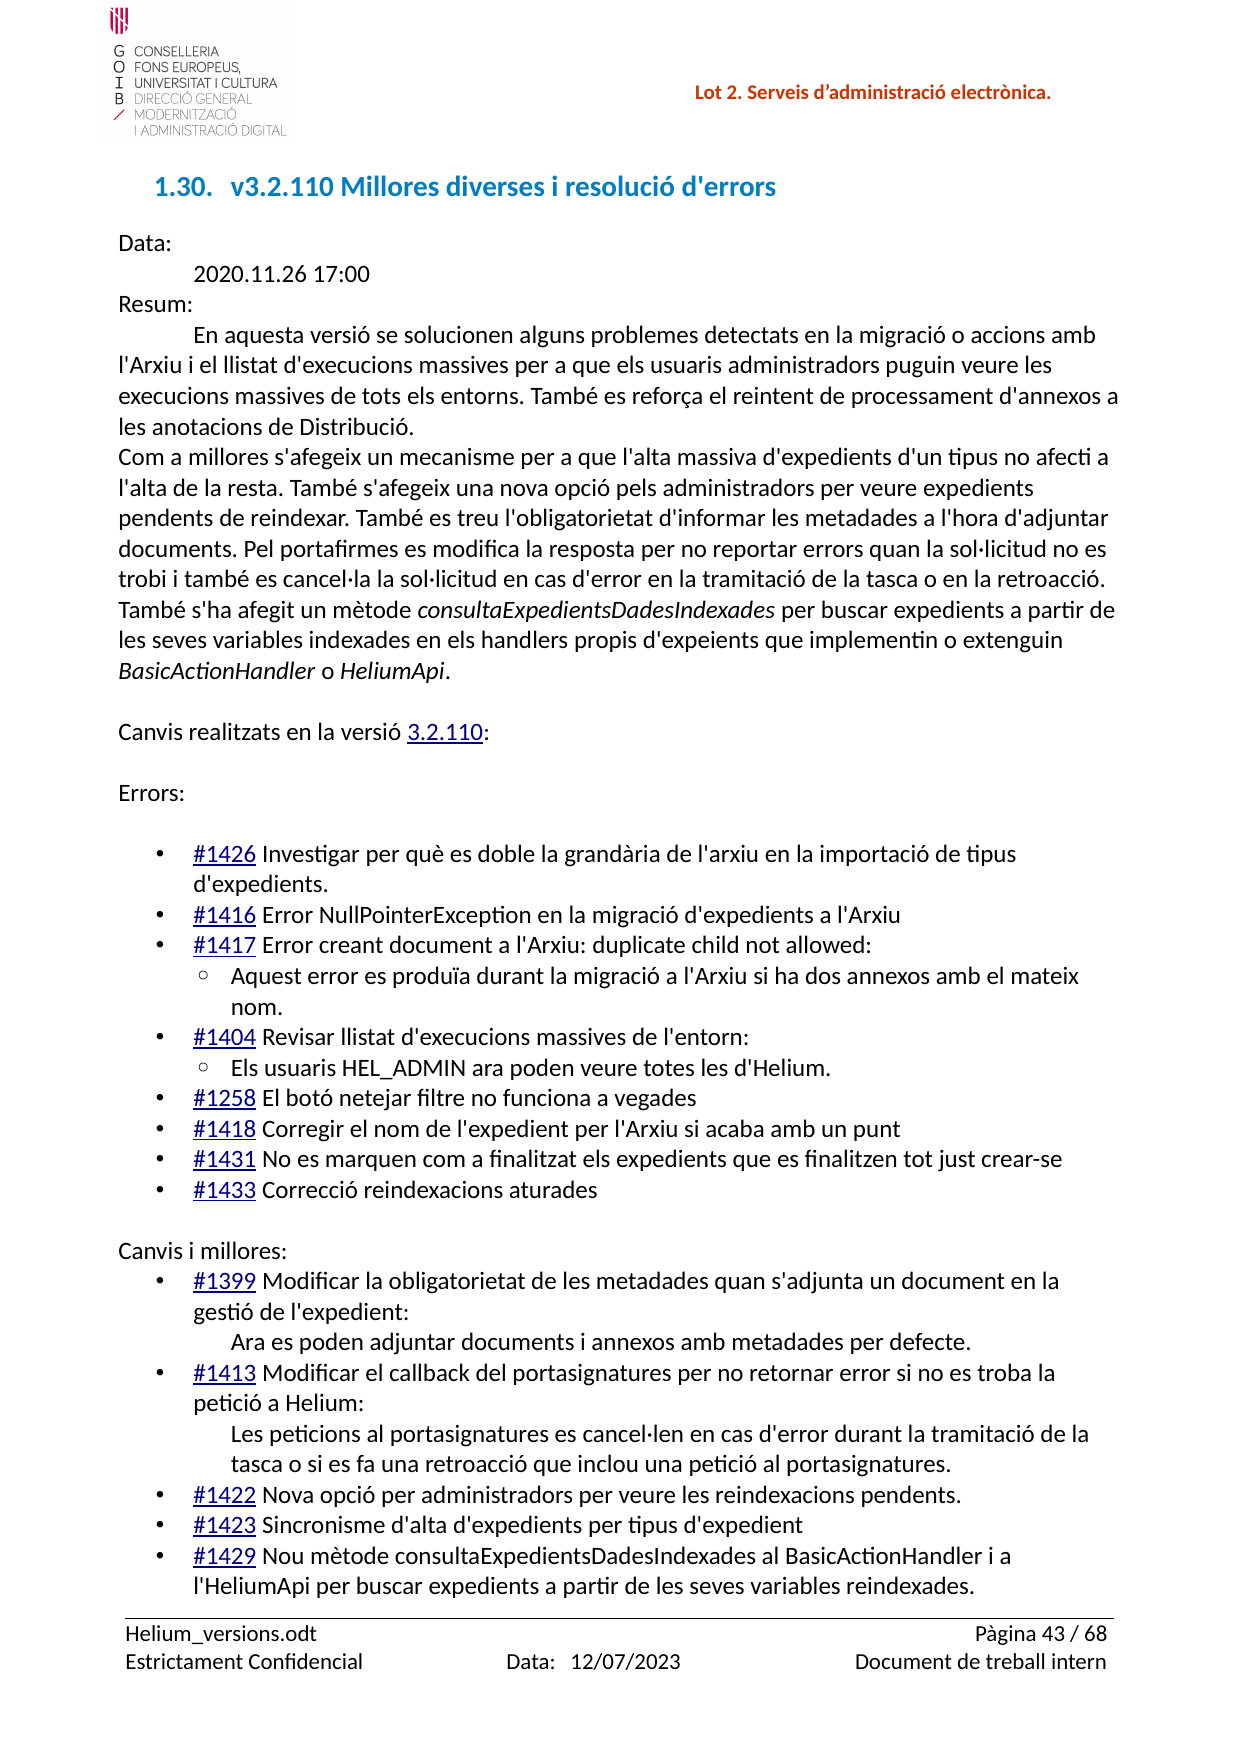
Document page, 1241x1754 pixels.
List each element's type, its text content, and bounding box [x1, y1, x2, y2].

text Com a millores s'afegeix un mecanisme per a que l'alta massiva d'expedients d'un tipus no afecti a l'alta de la resta. També s'afegeix una nova opció pels administradors per veure expedients pendents de reindexar. També es treu l'obligatorietat d'informar les metadades a l'hora d'adjuntar documents. Pel portafirmes es modifica la resposta per no reportar errors quan la sol·licitud no es trobi i també es cancel·la la sol·licitud en cas d'error en la tramitació de la tasca o en la retroacció. També s'ha afegit un mètode consultaExpedientsDadesIndexades per buscar expedients a partir de les seves variables indexades en els handlers propis d'expeients que implementin o extenguin BasicActionHandler o HeliumApi. [118, 441, 1122, 685]
text Resum: [118, 289, 1122, 319]
picture [100, 0, 297, 144]
list Els usuaris HEL_ADMIN ara poden veure totes les d'Helium. [193, 1052, 1122, 1082]
subtitle v3.2.110 Millores diverses i resolució d'errors [153, 168, 1122, 204]
list #1431 No es marquen com a finalitzat els expedients que es finalitzen tot just crear-se [156, 1143, 1122, 1174]
list Ara es poden adjuntar documents i annexos amb metadades per defecte. [193, 1326, 1122, 1357]
text Errors: [118, 777, 1122, 807]
list #1423 Sincronisme d'alta d'expedients per tipus d'expedient [156, 1509, 1122, 1540]
list #1429 Nou mètode consultaExpedientsDadesIndexades al BasicActionHandler i a l'HeliumApi per buscar expedients a partir de les seves variables reindexades. [156, 1540, 1122, 1601]
text En aquesta versió se solucionen alguns problemes detectats en la migració o accions amb l'Arxiu i el llistat d'execucions massives per a que els usuaris administradors puguin veure les execucions massives de tots els entorns. També es reforça el reintent de processament d'annexos a les anotacions de Distribució. [118, 319, 1122, 441]
list #1417 Error creant document a l'Arxiu: duplicate child not allowed: [156, 929, 1122, 960]
list Aquest error es produïa durant la migració a l'Arxiu si ha dos annexos amb el mateix nom. [193, 960, 1122, 1021]
list #1422 Nova opció per administradors per veure les reindexacions pendents. [156, 1479, 1122, 1509]
list Les peticions al portasignatures es cancel·len en cas d'error durant la tramitació de la tasca o si es fa una retroacció que inclou una petició al portasignatures. [193, 1418, 1122, 1479]
list #1416 Error NullPointerException en la migració d'expedients a l'Arxiu [156, 899, 1122, 929]
list #1418 Corregir el nom de l'expedient per l'Arxiu si acaba amb un punt [156, 1113, 1122, 1143]
list #1404 Revisar llistat d'execucions massives de l'entorn: [156, 1021, 1122, 1052]
text Canvis i millores: [118, 1235, 1122, 1265]
text Data: [118, 228, 1122, 258]
list #1413 Modificar el callback del portasignatures per no retornar error si no es troba la petició a Helium: [156, 1357, 1122, 1418]
text Canvis realitzats en la versió 3.2.110: [118, 716, 1122, 746]
list #1399 Modificar la obligatorietat de les metadades quan s'adjunta un document en la gestió de l'expedient: [156, 1265, 1122, 1326]
list #1426 Investigar per què es doble la grandària de l'arxiu en la importació de tipus d'expedients. [156, 838, 1122, 899]
list #1258 El botó netejar filtre no funciona a vegades [156, 1082, 1122, 1113]
list #1433 Correcció reindexacions aturades [156, 1174, 1122, 1204]
text 2020.11.26 17:00 [118, 258, 1122, 289]
